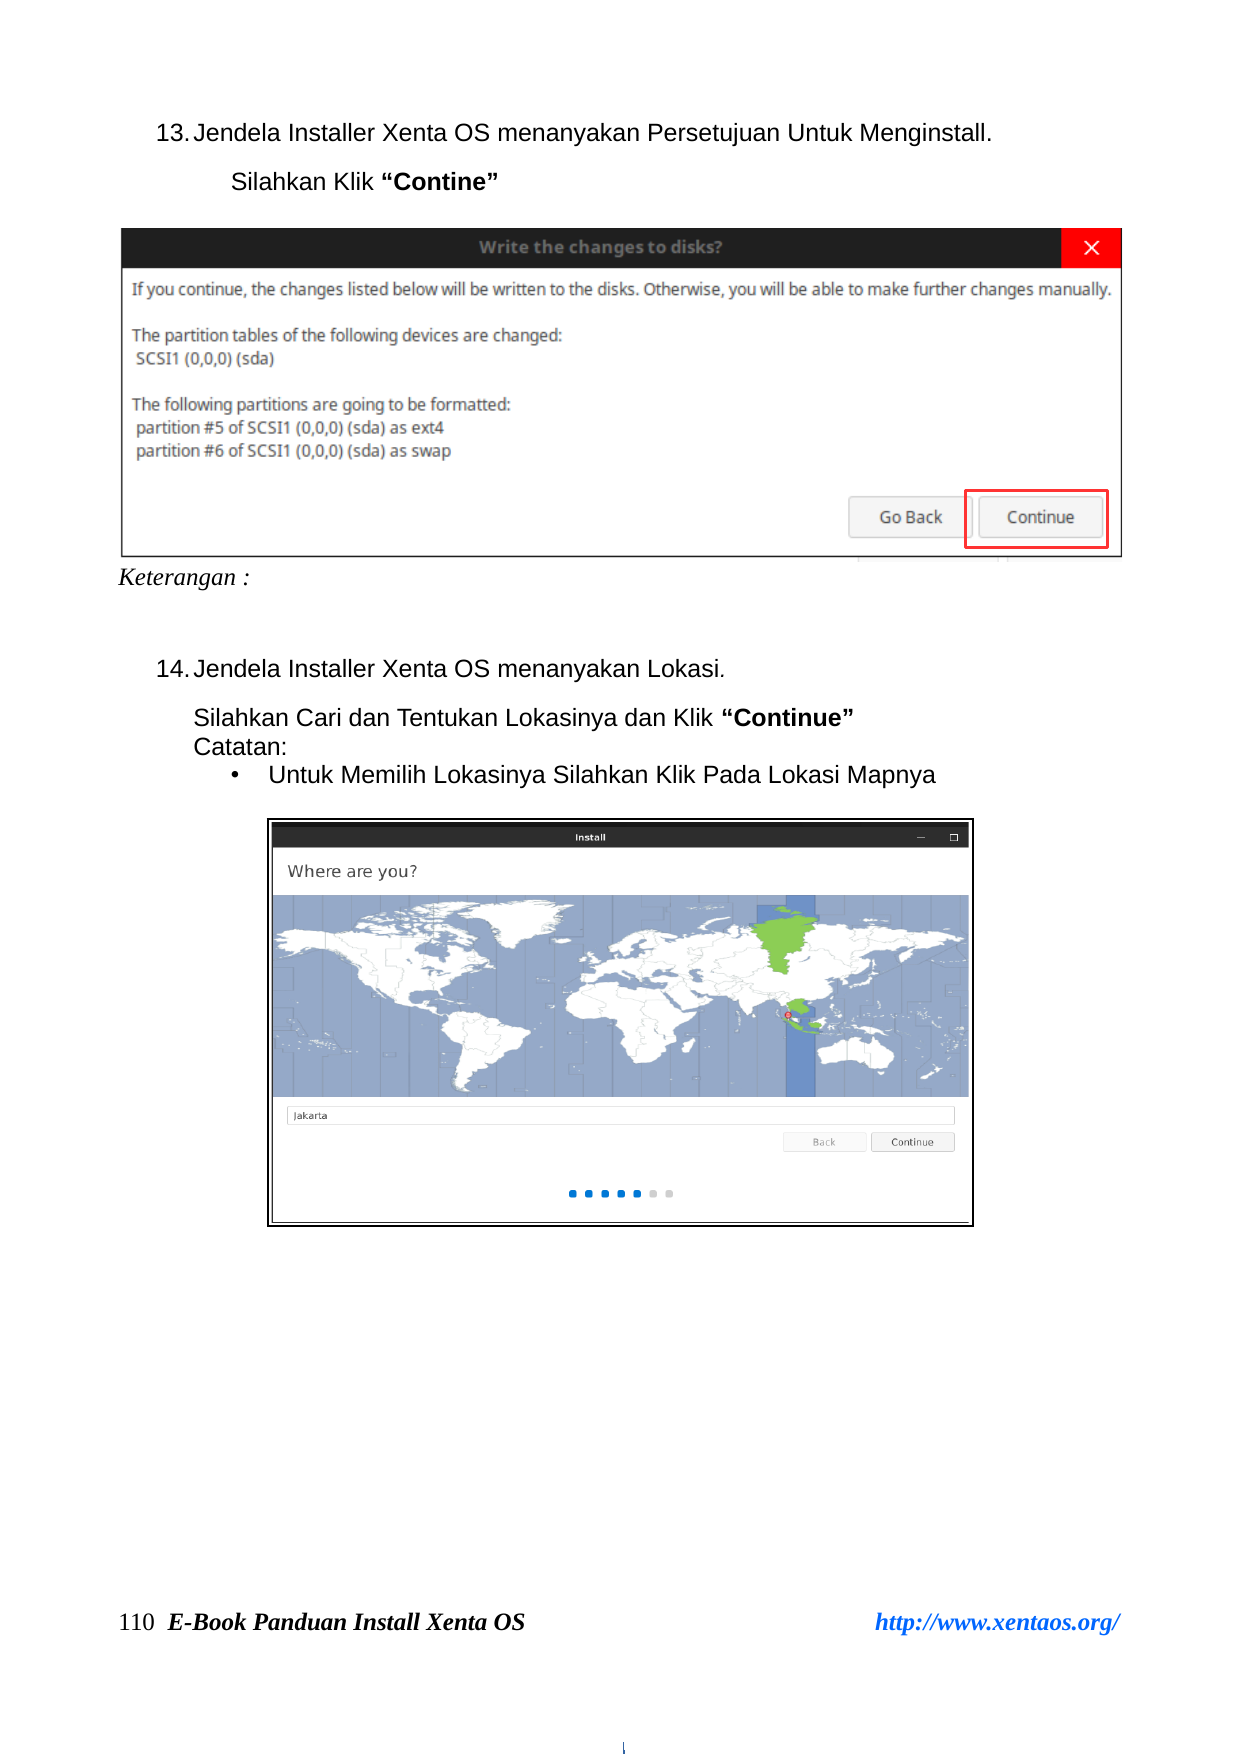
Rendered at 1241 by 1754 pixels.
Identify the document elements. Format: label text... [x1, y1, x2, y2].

list Catatan: [156, 731, 1122, 760]
list Untuk Memilih Lokasinya Silahkan Klik Pada Lokasi Mapnya [231, 760, 1122, 789]
list Silahkan Klik “Contine” [193, 167, 1122, 196]
list Jendela Installer Xenta OS menanyakan Lokasi. [156, 654, 1122, 682]
list Jendela Installer Xenta OS menanyakan Persetujuan Untuk Menginstall. [156, 118, 1122, 147]
picture [118, 228, 1123, 562]
picture [271, 822, 969, 1223]
text Keterangan : [118, 562, 1122, 591]
list Silahkan Cari dan Tentukan Lokasinya dan Klik “Continue” [156, 703, 1122, 731]
